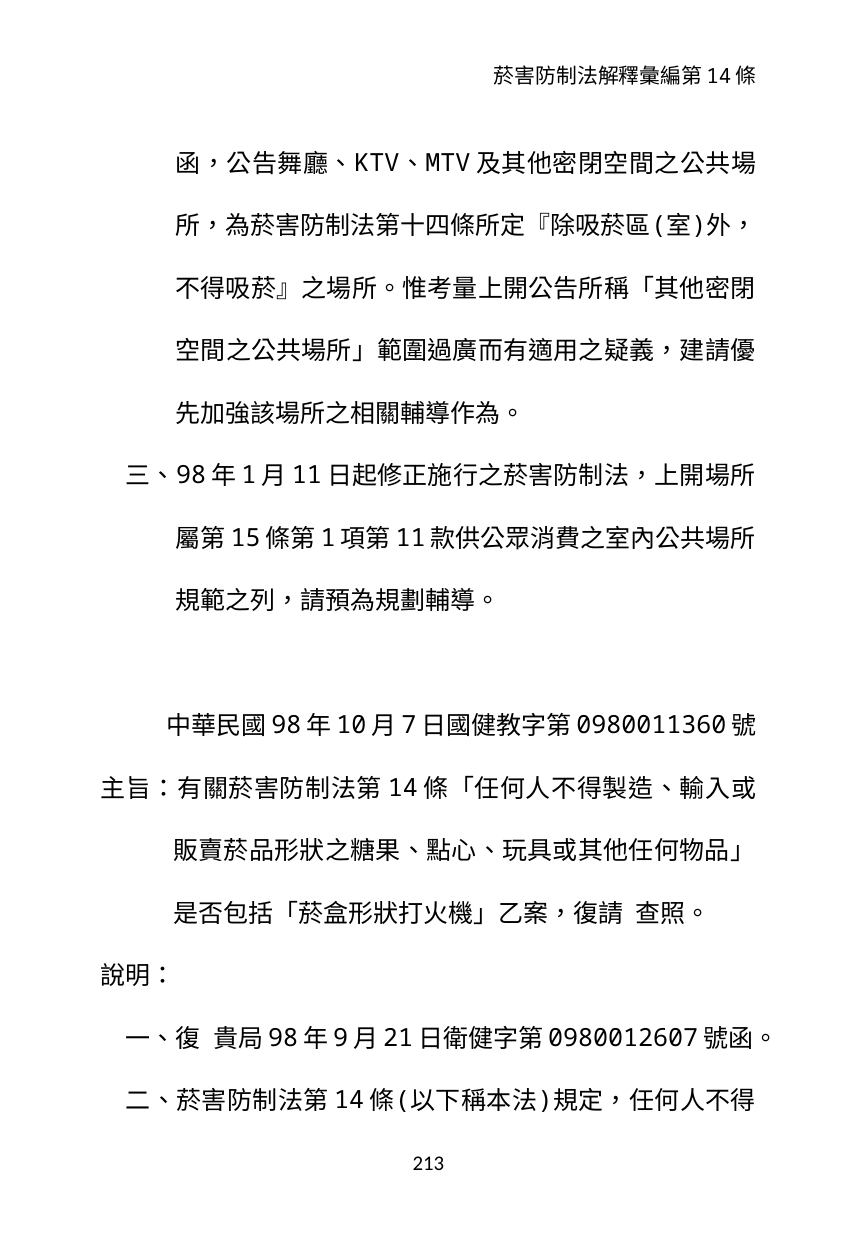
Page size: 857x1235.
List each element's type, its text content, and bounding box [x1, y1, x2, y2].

list 說明： [100, 932, 756, 994]
list 一、復 貴局98年9月21日衛健字第0980012607號函。 [125, 994, 756, 1057]
list 三、98年1月11日起修正施行之菸害防制法，上開場所屬第15條第1項第11款供公眾消費之室內公共場所規範之列，請預為規劃輔導。 [125, 432, 756, 619]
list 主旨：有關菸害防制法第14條「任何人不得製造、輸入或販賣菸品形狀之糖果、點心、玩具或其他任何物品」是否包括「菸盒形狀打火機」乙案，復請 查照。 [100, 744, 756, 932]
list 二、菸害防制法第14條(以下稱本法)規定，任何人不得 [125, 1057, 756, 1119]
list 函，公告舞廳、KTV、MTV及其他密閉空間之公共場所，為菸害防制法第十四條所定『除吸菸區(室)外，不得吸菸』之場所。惟考量上開公告所稱「其他密閉空間之公共場所」範圍過廣而有適用之疑義，建請優先加強該場所之相關輔導作為。 [125, 119, 756, 432]
list 中華民國98年10月7日國健教字第0980011360號 [100, 682, 756, 744]
